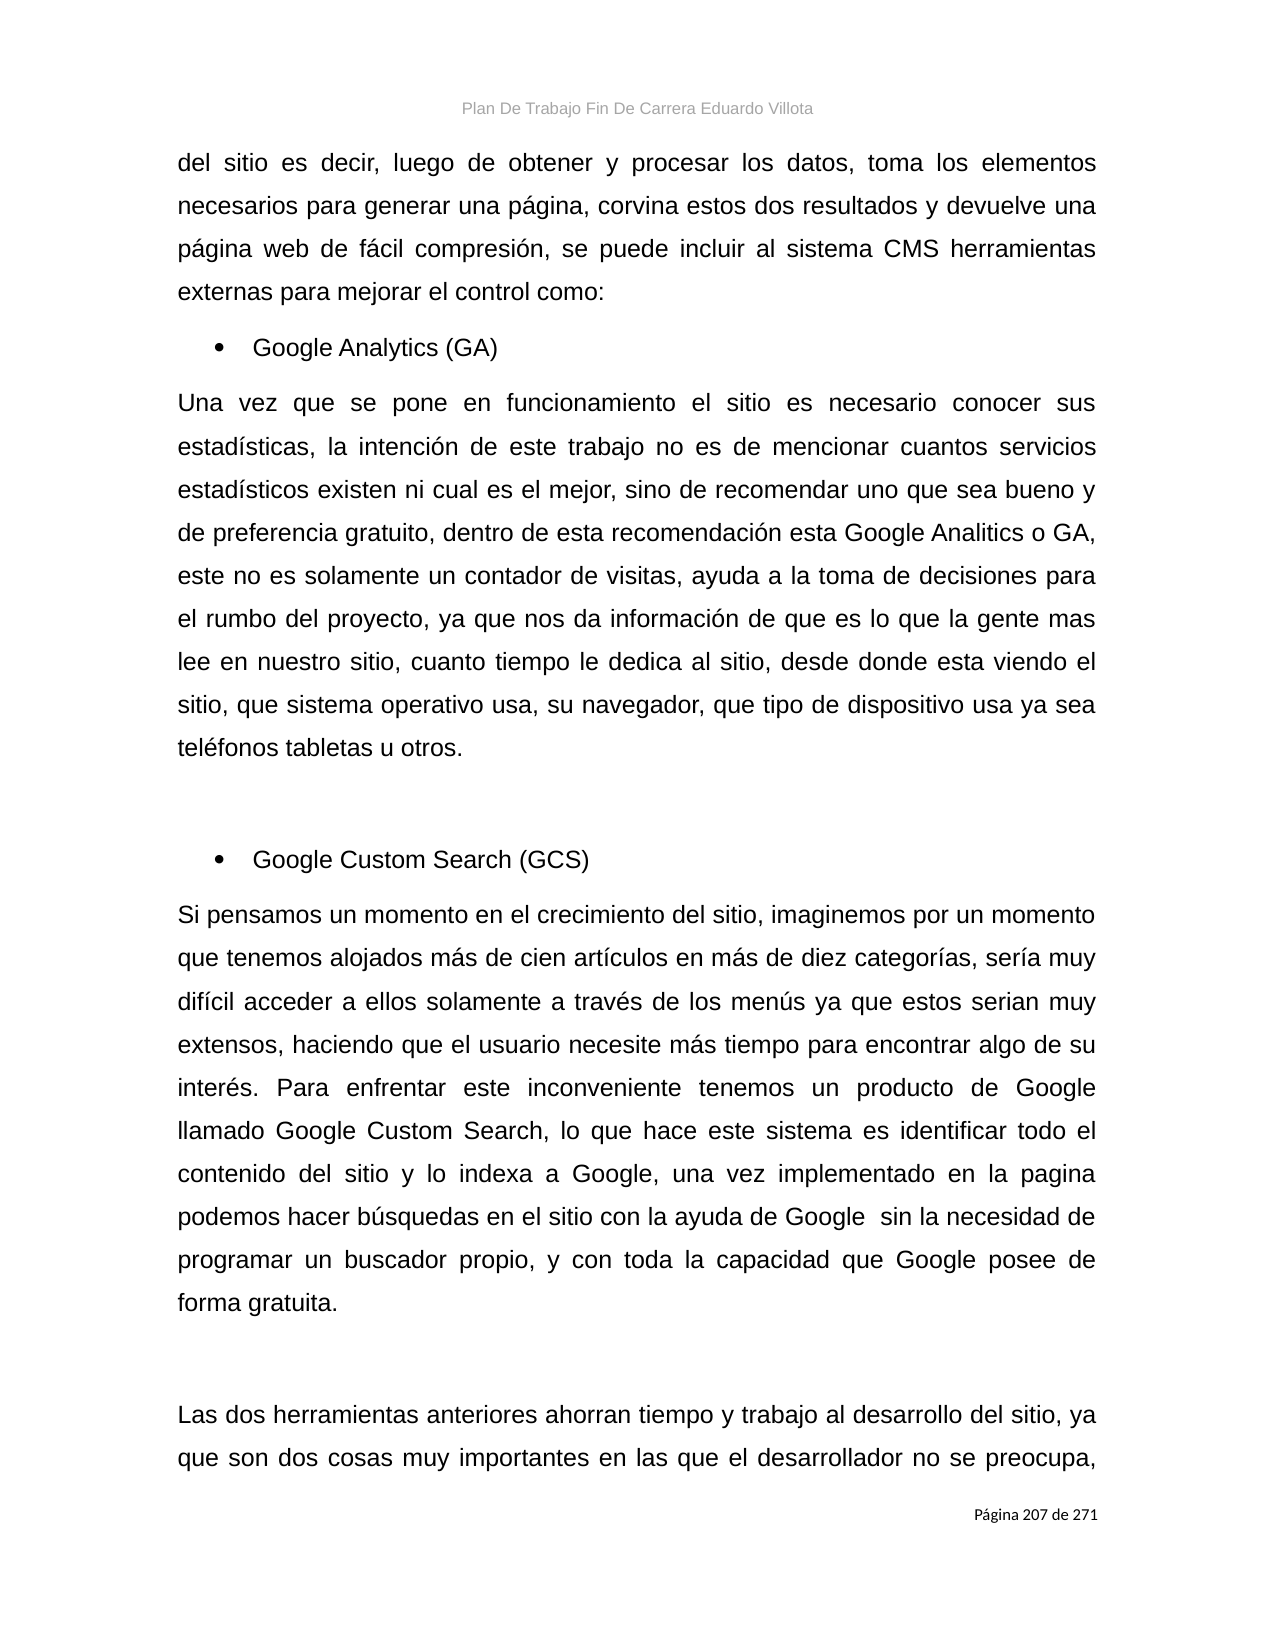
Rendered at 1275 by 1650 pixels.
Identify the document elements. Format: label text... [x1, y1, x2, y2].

list Google Custom Search (GCS) [215, 844, 1098, 873]
text Las dos herramientas anteriores ahorran tiempo y trabajo al desarrollo del sitio, ya que son dos cosas muy importantes en las que el desarrollador no se preocupa, [177, 1400, 1098, 1472]
text Una vez que se pone en funcionamiento el sitio es necesario conocer sus estadísticas, la intención de este trabajo no es de mencionar cuantos servicios estadísticos existen ni cual es el mejor, sino de recomendar uno que sea bueno y de preferencia gratuito, dentro de esta recomendación esta Google Analitics o GA, este no es solamente un contador de visitas, ayuda a la toma de decisiones para el rumbo del proyecto, ya que nos da información de que es lo que la gente mas lee en nuestro sitio, cuanto tiempo le dedica al sitio, desde donde esta viendo el sitio, que sistema operativo usa, su navegador, que tipo de dispositivo usa ya sea teléfonos tabletas u otros. [177, 388, 1098, 762]
text Si pensamos un momento en el crecimiento del sitio, imaginemos por un momento que tenemos alojados más de cien artículos en más de diez categorías, sería muy difícil acceder a ellos solamente a través de los menús ya que estos serian muy extensos, haciendo que el usuario necesite más tiempo para encontrar algo de su interés. Para enfrentar este inconveniente tenemos un producto de Google llamado Google Custom Search, lo que hace este sistema es identificar todo el contenido del sitio y lo indexa a Google, una vez implementado en la pagina podemos hacer búsquedas en el sitio con la ayuda de Google sin la necesidad de programar un buscador propio, y con toda la capacidad que Google posee de forma gratuita. [177, 900, 1098, 1317]
list Google Analytics (GA) [215, 333, 1098, 361]
text del sitio es decir, luego de obtener y procesar los datos, toma los elementos necesarios para generar una página, corvina estos dos resultados y devuelve una página web de fácil compresión, se puede incluir al sistema CMS herramientas externas para mejorar el control como: [177, 148, 1098, 306]
